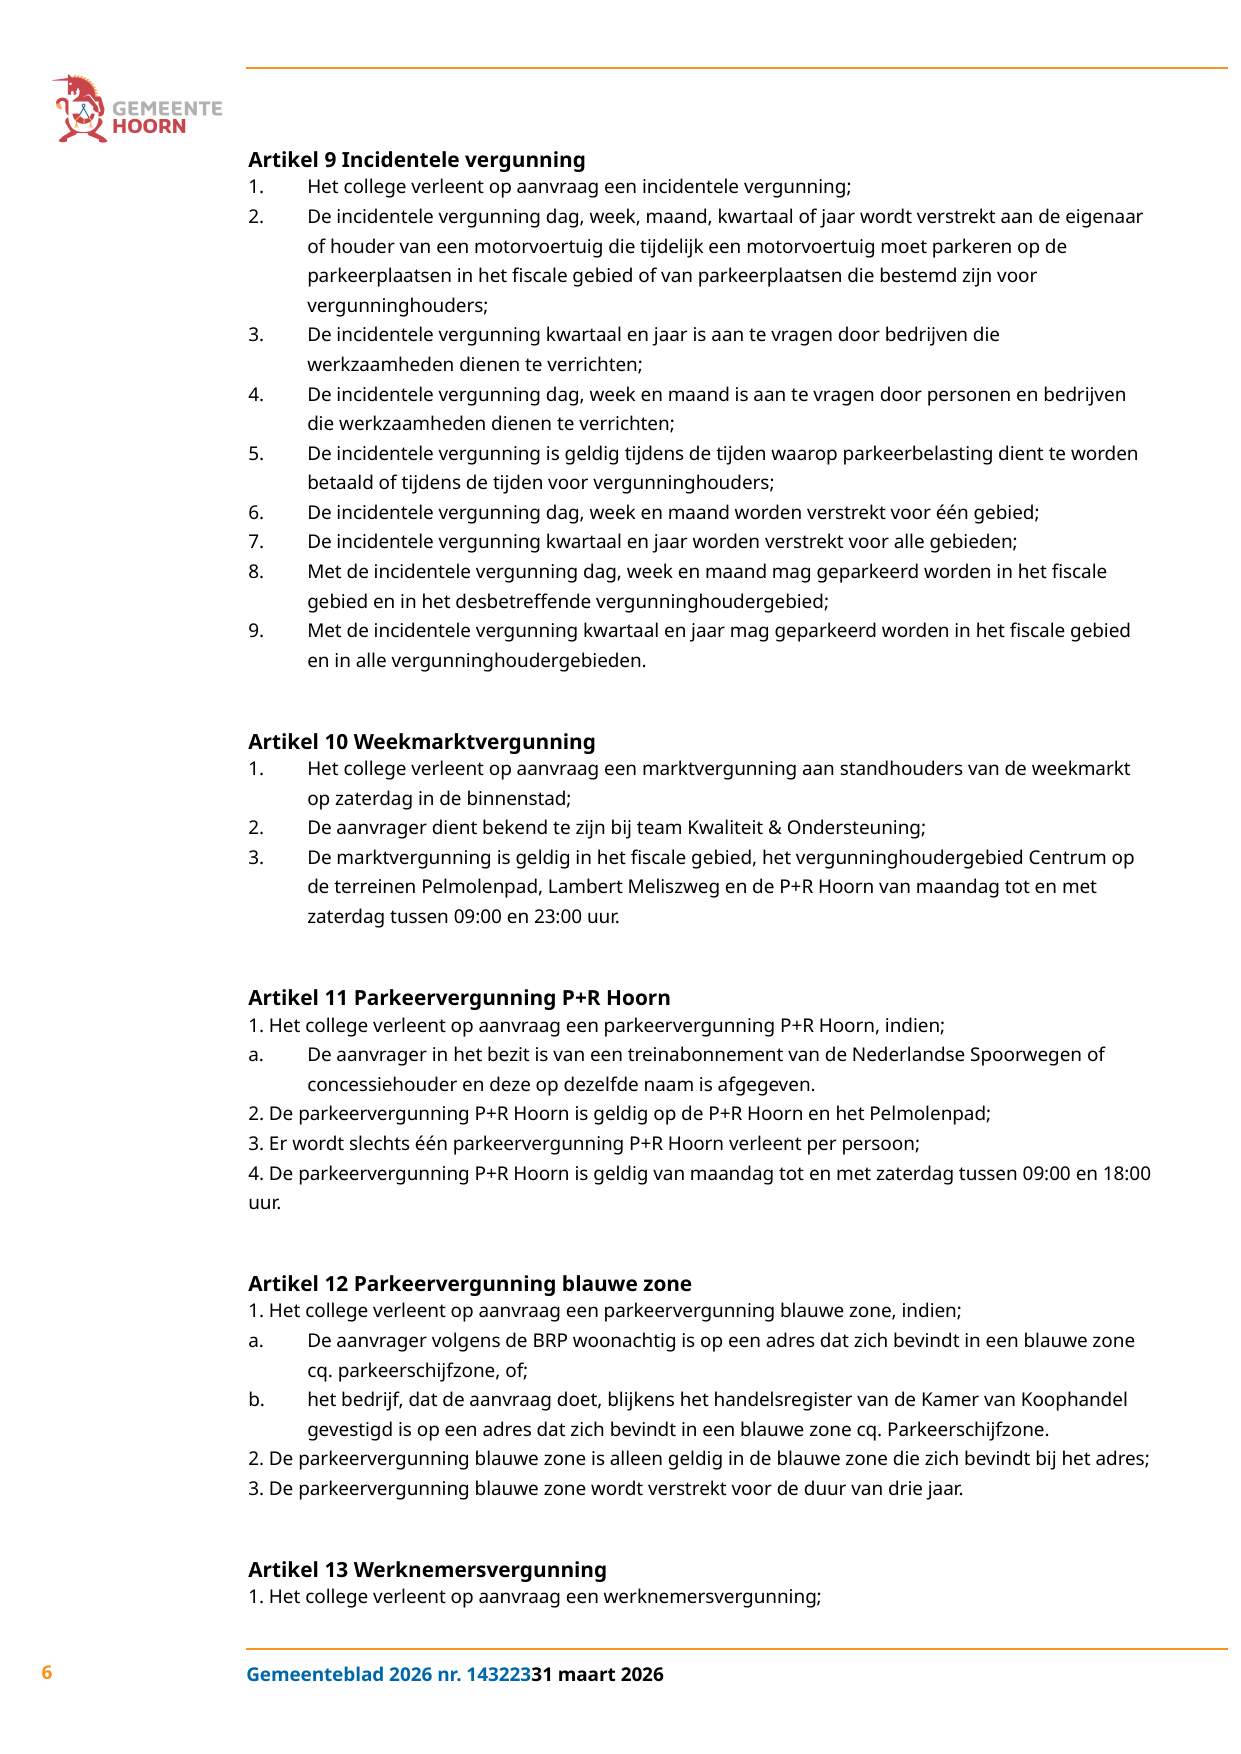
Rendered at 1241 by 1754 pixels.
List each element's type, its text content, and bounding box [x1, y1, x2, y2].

list Met de incidentele vergunning kwartaal en jaar mag geparkeerd worden in het fiscale gebied en in alle vergunninghoudergebieden. [248, 617, 1152, 673]
text 2. De parkeervergunning blauwe zone is alleen geldig in de blauwe zone die zich bevindt bij het adres; [248, 1446, 1152, 1471]
list De incidentele vergunning dag, week en maand worden verstrekt voor één gebied; [248, 499, 1152, 525]
list De aanvrager in het bezit is van een treinabonnement van de Nederlandse Spoorwegen of concessiehouder en deze op dezelfde naam is afgegeven. [248, 1041, 1152, 1097]
text Artikel 11 Parkeervergunning P+R Hoorn [248, 983, 1152, 1012]
text 3. Er wordt slechts één parkeervergunning P+R Hoorn verleent per persoon; [248, 1130, 1152, 1156]
list De incidentele vergunning is geldig tijdens de tijden waarop parkeerbelasting dient te worden betaald of tijdens de tijden voor vergunninghouders; [248, 440, 1152, 495]
list Het college verleent op aanvraag een marktvergunning aan standhouders van de weekmarkt op zaterdag in de binnenstad; [248, 755, 1152, 811]
text 2. De parkeervergunning P+R Hoorn is geldig op de P+R Hoorn en het Pelmolenpad; [248, 1101, 1152, 1126]
list Met de incidentele vergunning dag, week en maand mag geparkeerd worden in het fiscale gebied en in het desbetreffende vergunninghoudergebied; [248, 558, 1152, 613]
text 1. Het college verleent op aanvraag een parkeervergunning blauwe zone, indien; [248, 1298, 1152, 1323]
list het bedrijf, dat de aanvraag doet, blijkens het handelsregister van de Kamer van Koophandel gevestigd is op een adres dat zich bevindt in een blauwe zone cq. Parkeerschijfzone. [248, 1386, 1152, 1442]
list De incidentele vergunning kwartaal en jaar worden verstrekt voor alle gebieden; [248, 529, 1152, 554]
picture [41, 47, 231, 172]
text Artikel 9 Incidentele vergunning [248, 145, 1152, 174]
text Artikel 10 Weekmarktvergunning [248, 727, 1152, 755]
list De incidentele vergunning dag, week, maand, kwartaal of jaar wordt verstrekt aan de eigenaar of houder van een motorvoertuig die tijdelijk een motorvoertuig moet parkeren op de parkeerplaatsen in het fiscale gebied of van parkeerplaatsen die bestemd zijn voor vergunninghouders; [248, 203, 1152, 318]
list De aanvrager dient bekend te zijn bij team Kwaliteit & Ondersteuning; [248, 814, 1152, 840]
list De marktvergunning is geldig in het fiscale gebied, het vergunninghoudergebied Centrum op de terreinen Pelmolenpad, Lambert Meliszweg en de P+R Hoorn van maandag tot en met zaterdag tussen 09:00 en 23:00 uur. [248, 844, 1152, 929]
text Artikel 13 Werknemersvergunning [248, 1555, 1152, 1584]
list Het college verleent op aanvraag een incidentele vergunning; [248, 174, 1152, 199]
text 4. De parkeervergunning P+R Hoorn is geldig van maandag tot en met zaterdag tussen 09:00 en 18:00 uur. [248, 1160, 1152, 1215]
text 3. De parkeervergunning blauwe zone wordt verstrekt voor de duur van drie jaar. [248, 1475, 1152, 1501]
list De incidentele vergunning dag, week en maand is aan te vragen door personen en bedrijven die werkzaamheden dienen te verrichten; [248, 381, 1152, 436]
text Artikel 12 Parkeervergunning blauwe zone [248, 1269, 1152, 1298]
text 1. Het college verleent op aanvraag een werknemersvergunning; [248, 1584, 1152, 1609]
list De incidentele vergunning kwartaal en jaar is aan te vragen door bedrijven die werkzaamheden dienen te verrichten; [248, 322, 1152, 377]
list De aanvrager volgens de BRP woonachtig is op een adres dat zich bevindt in een blauwe zone cq. parkeerschijfzone, of; [248, 1327, 1152, 1383]
text 1. Het college verleent op aanvraag een parkeervergunning P+R Hoorn, indien; [248, 1012, 1152, 1037]
